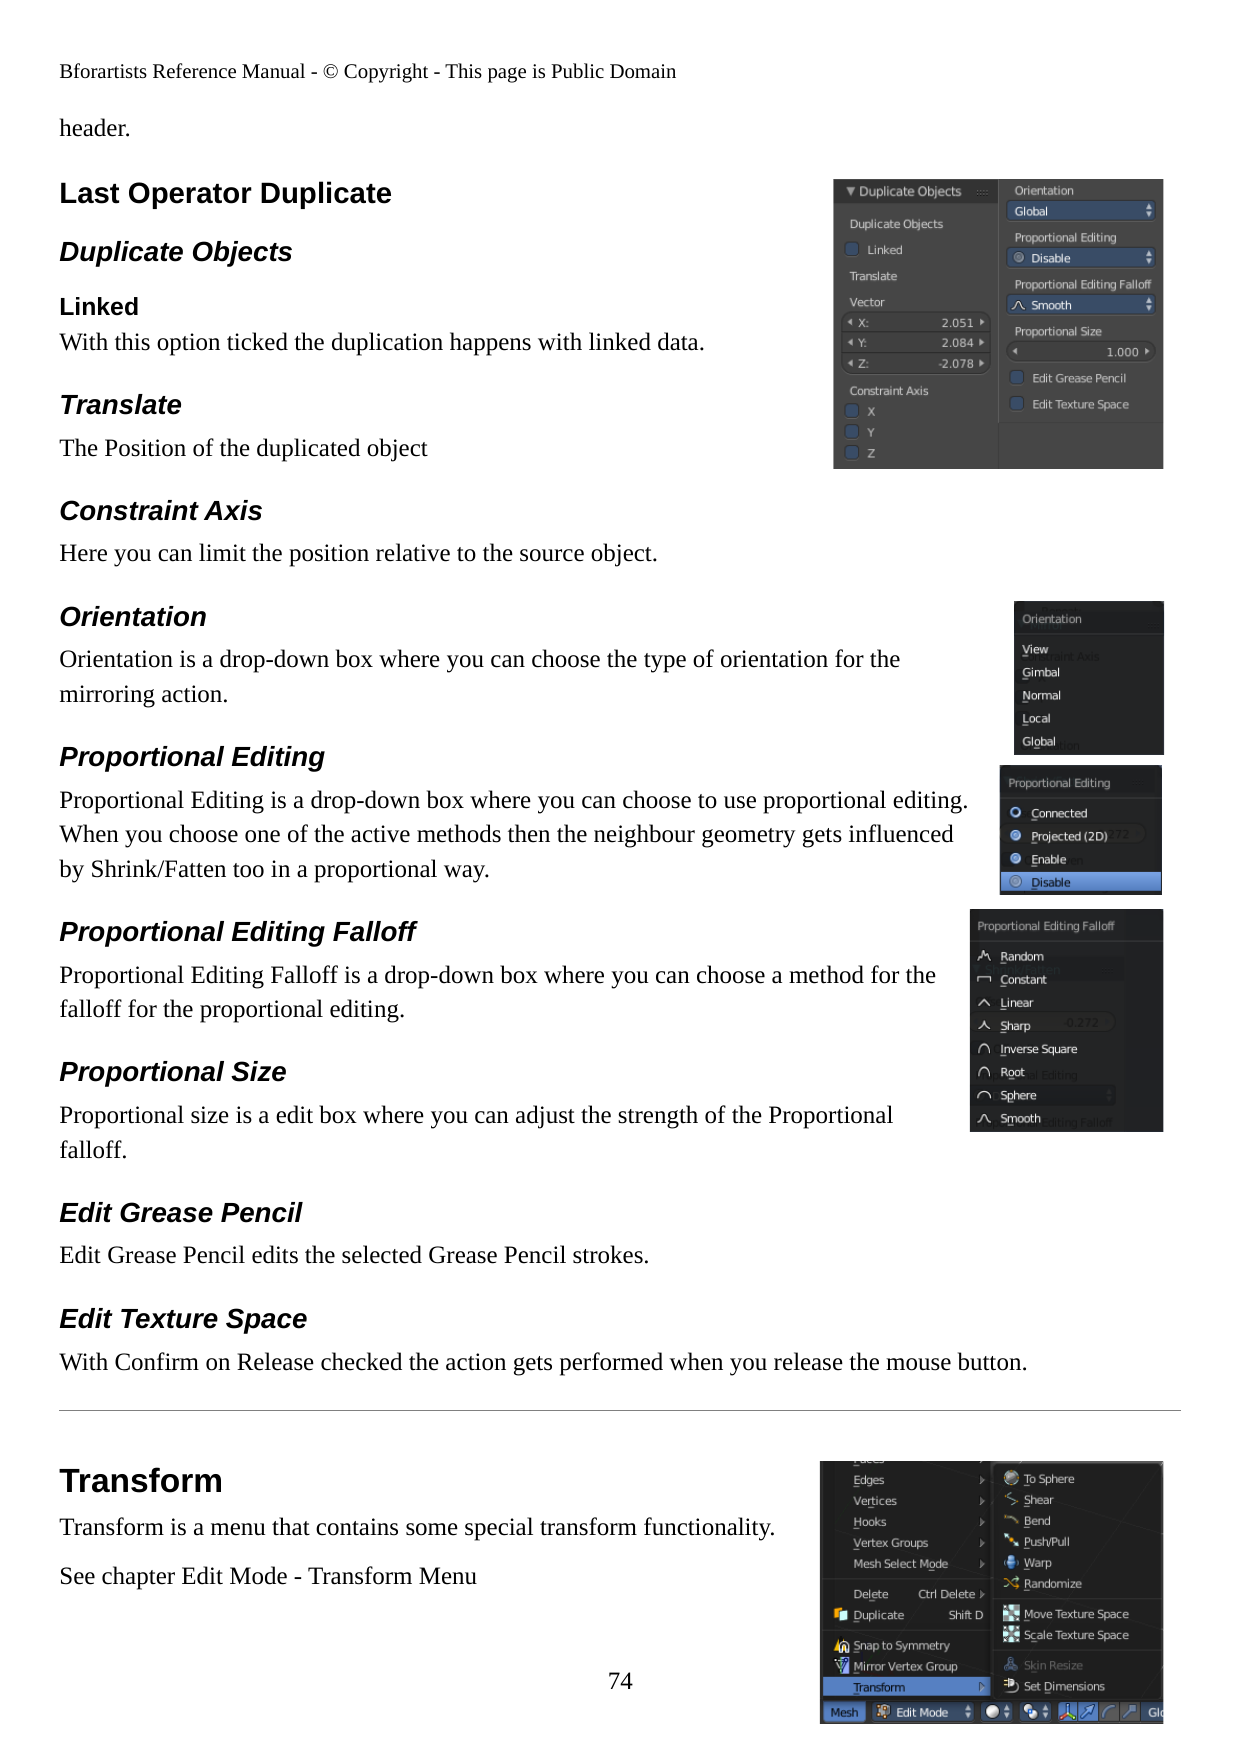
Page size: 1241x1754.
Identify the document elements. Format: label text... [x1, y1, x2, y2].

text Transform is a menu that contains some special transform functionality. [59, 1512, 819, 1541]
text See chapter Edit Mode - Transform Menu [59, 1561, 819, 1589]
subtitle Linked [59, 292, 833, 320]
subtitle Constraint Axis [59, 494, 1181, 526]
text The Position of the duplicated object [59, 433, 833, 461]
text Proportional Editing is a drop-down box where you can choose to use proportional editing. When you choose one of the active methods then the neighbour geometry gets influenced by Shrink/Fatten too in a proportional way. [59, 785, 999, 883]
text Orientation is a drop-down box where you can choose the type of orientation for the mirroring action. [59, 644, 1014, 708]
subtitle Transform [59, 1461, 819, 1499]
picture [1014, 601, 1165, 755]
subtitle Edit Grease Pencil [59, 1196, 1181, 1228]
subtitle Proportional Editing Falloff [59, 915, 969, 947]
subtitle Proportional Size [59, 1056, 969, 1088]
text Proportional size is a edit box where you can adjust the strength of the Proportional falloff. [59, 1100, 1181, 1163]
text With Confirm on Release checked the action gets performed when you release the mouse button. [59, 1347, 1181, 1375]
picture [819, 1461, 1164, 1724]
picture [999, 765, 1162, 895]
subtitle Last Operator Duplicate [59, 176, 1181, 210]
picture [969, 909, 1164, 1132]
subtitle [1164, 1056, 1181, 1088]
subtitle [1164, 388, 1181, 420]
subtitle Translate [59, 388, 833, 420]
subtitle [1164, 235, 1181, 267]
text header. [59, 113, 1181, 141]
subtitle Orientation [59, 600, 1181, 632]
text Here you can limit the position relative to the source object. [59, 538, 1181, 567]
text Edit Grease Pencil edits the selected Grease Pencil strokes. [59, 1241, 1181, 1269]
subtitle [1164, 1461, 1181, 1499]
picture [833, 179, 1164, 469]
subtitle Edit Texture Space [59, 1302, 1181, 1334]
text With this option ticked the duplication happens with linked data. [59, 327, 833, 355]
subtitle [1164, 292, 1181, 320]
subtitle Duplicate Objects [59, 235, 833, 267]
subtitle Proportional Editing [59, 741, 1181, 772]
text Proportional Editing Falloff is a drop-down box where you can choose a method for the falloff for the proportional editing. [59, 960, 969, 1023]
